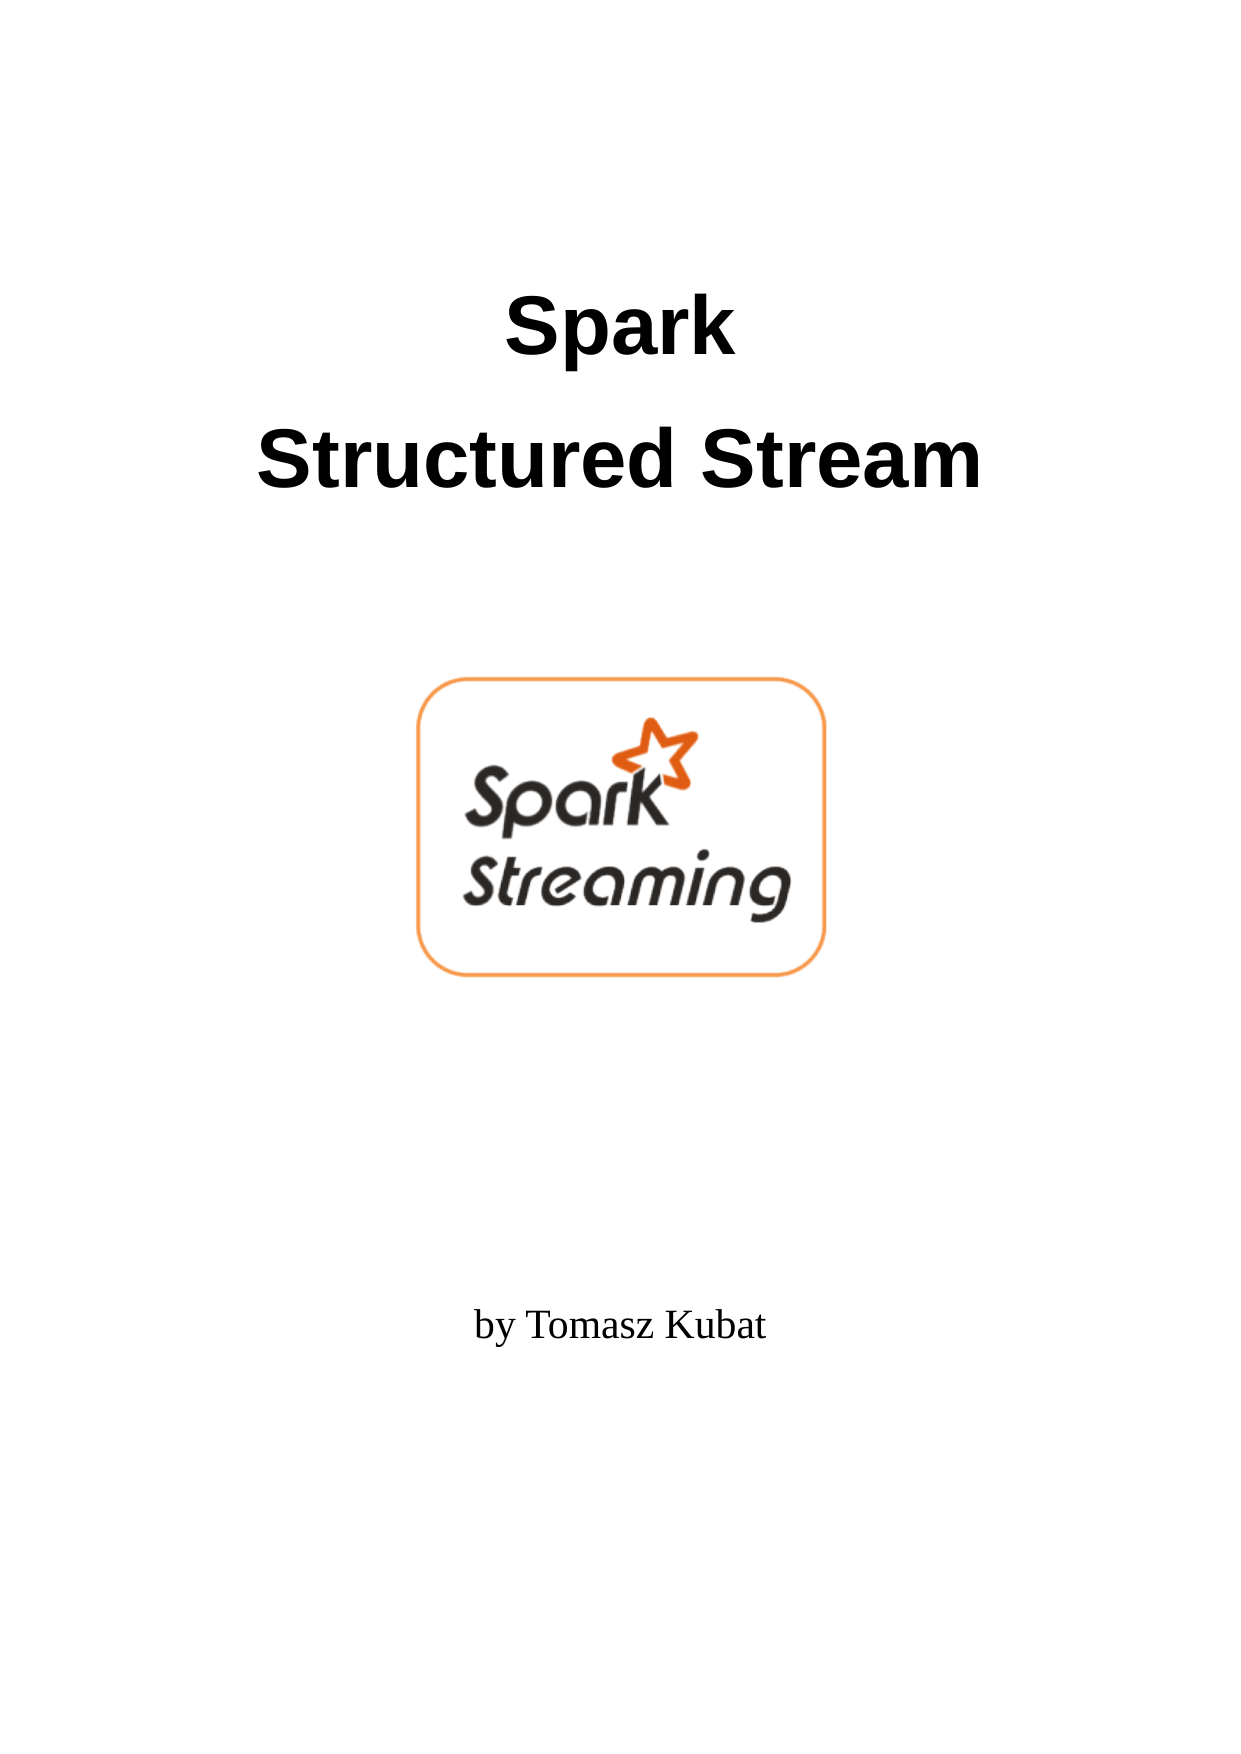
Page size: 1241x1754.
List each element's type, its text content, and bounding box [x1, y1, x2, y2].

title Structured Stream [118, 410, 1122, 506]
picture [410, 674, 830, 984]
title Spark [118, 276, 1122, 372]
text by Tomasz Kubat [118, 1299, 1122, 1347]
